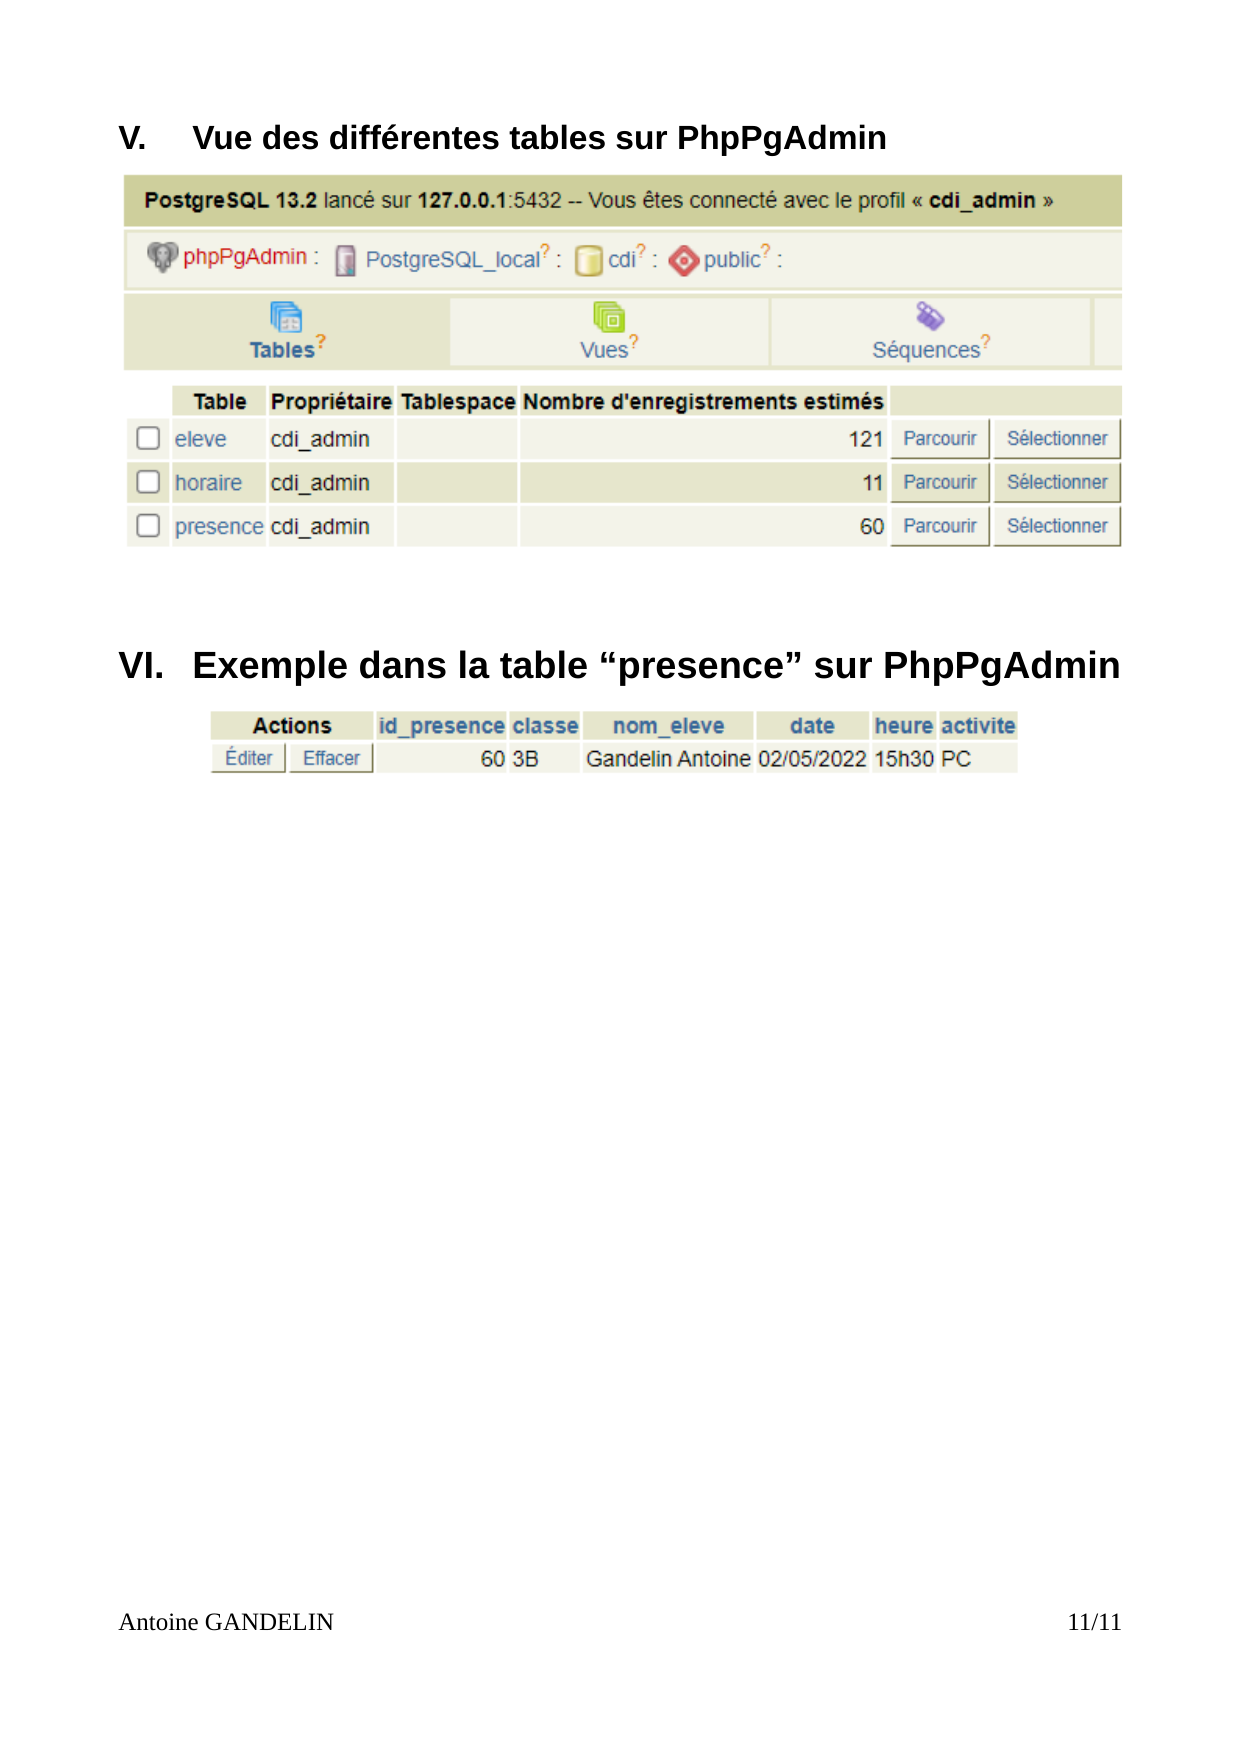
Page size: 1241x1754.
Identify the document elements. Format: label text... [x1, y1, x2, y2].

picture [118, 169, 1123, 564]
subtitle Exemple dans la table “presence” sur PhpPgAdmin [118, 643, 1122, 687]
subtitle Vue des différentes tables sur PhpPgAdmin [118, 118, 1122, 157]
picture [197, 699, 1043, 792]
